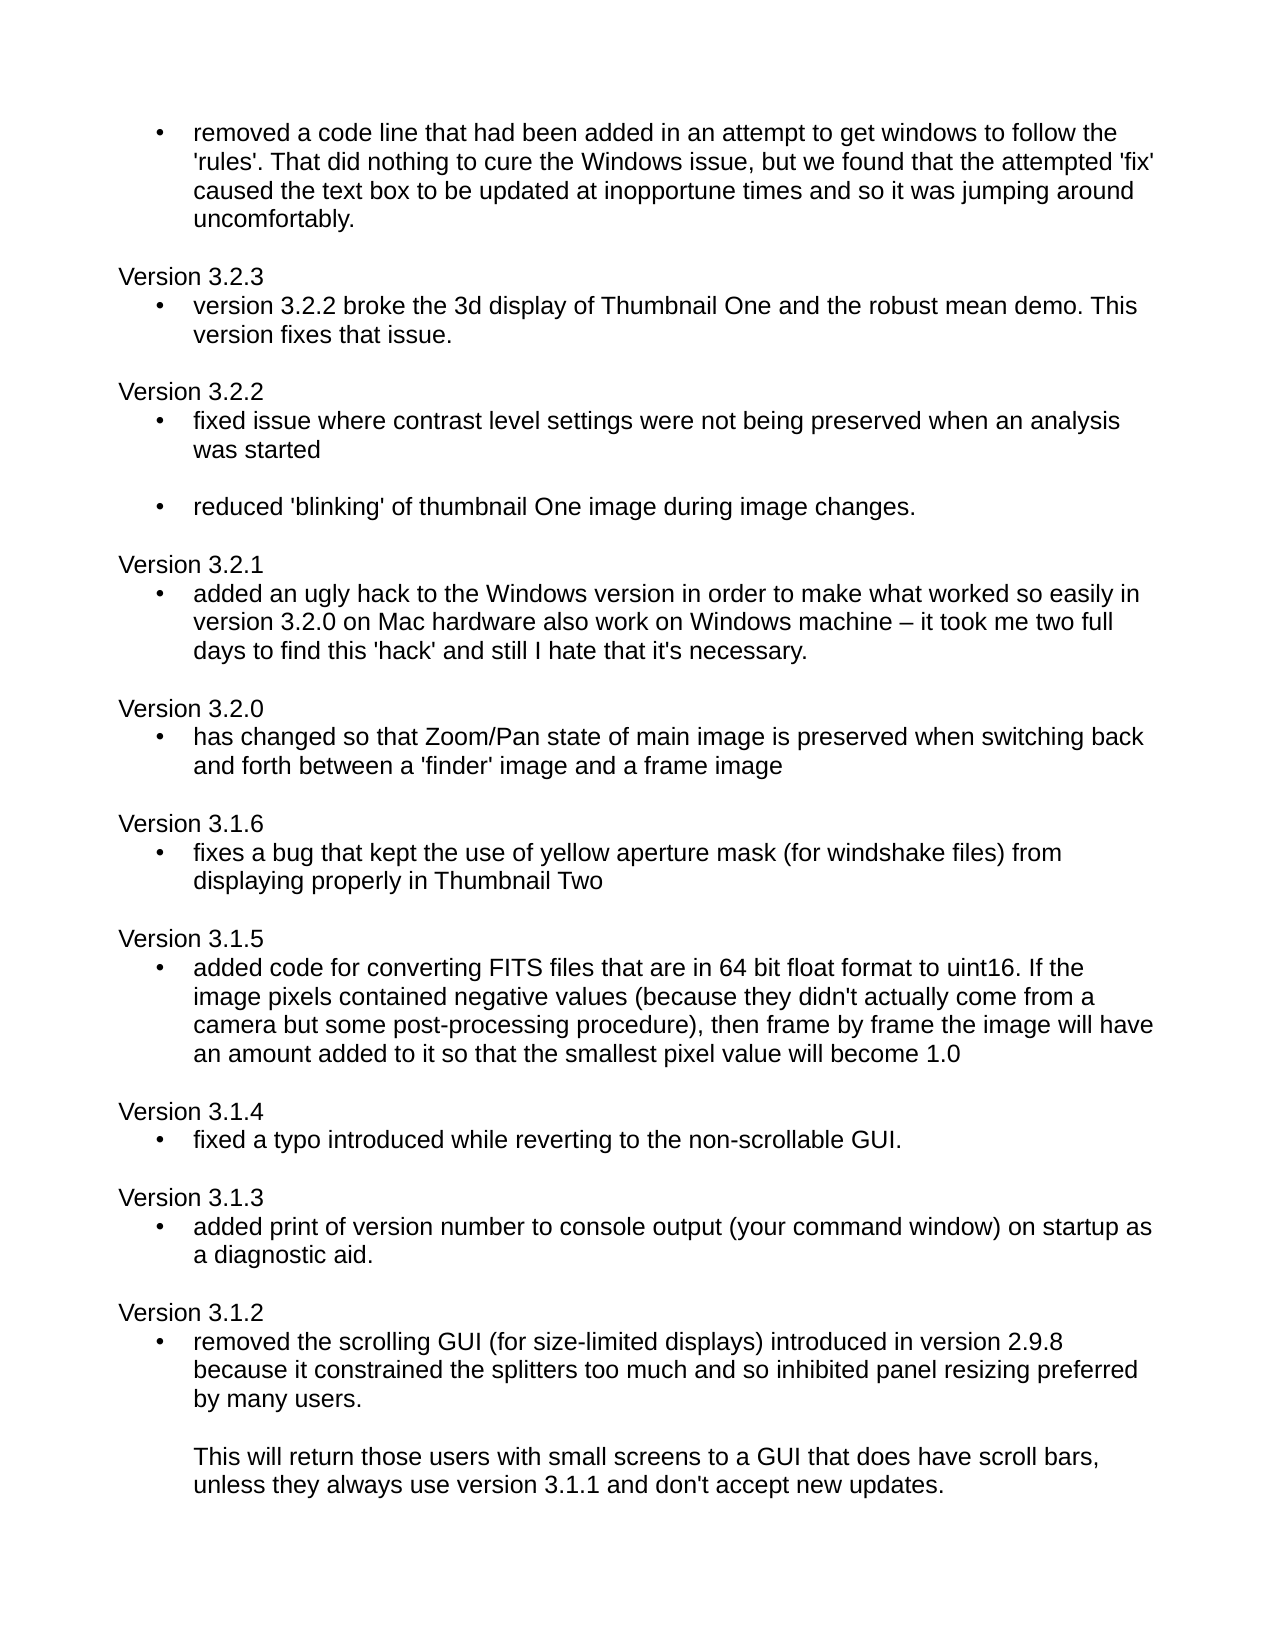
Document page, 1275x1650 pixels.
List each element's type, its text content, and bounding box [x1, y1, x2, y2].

list version 3.2.2 broke the 3d display of Thumbnail One and the robust mean demo. This version fixes that issue. [156, 291, 1157, 377]
text Version 3.2.0 [118, 694, 1157, 722]
text Version 3.1.3 [118, 1183, 1157, 1212]
text Version 3.1.5 [118, 924, 1157, 953]
text Version 3.2.3 [118, 262, 1157, 291]
list added an ugly hack to the Windows version in order to make what worked so easily in version 3.2.0 on Mac hardware also work on Windows machine – it took me two full days to find this 'hack' and still I hate that it's necessary. [156, 578, 1157, 694]
list has changed so that Zoom/Pan state of main image is preserved when switching back and forth between a 'finder' image and a frame image [156, 722, 1157, 809]
list added code for converting FITS files that are in 64 bit float format to uint16. If the image pixels contained negative values (because they didn't actually come from a camera but some post-processing procedure), then frame by frame the image will have an amount added to it so that the smallest pixel value will become 1.0 [156, 953, 1157, 1068]
list reduced 'blinking' of thumbnail One image during image changes. [156, 492, 1157, 550]
text Version 3.2.1 [118, 550, 1157, 578]
list removed the scrolling GUI (for size-limited displays) introduced in version 2.9.8 because it constrained the splitters too much and so inhibited panel resizing preferred by many users. This will return those users with small screens to a GUI that does have scroll bars, unless they always use version 3.1.1 and don't accept new updates. [156, 1327, 1157, 1528]
text Version 3.1.4 [118, 1096, 1157, 1125]
text Version 3.1.2 [118, 1298, 1157, 1327]
list added print of version number to console output (your command window) on startup as a diagnostic aid. [156, 1212, 1157, 1298]
list removed a code line that had been added in an attempt to get windows to follow the 'rules'. That did nothing to cure the Windows issue, but we found that the attempted 'fix' caused the text box to be updated at inopportune times and so it was jumping around uncomfortably. [156, 118, 1157, 262]
list fixed issue where contrast level settings were not being preserved when an analysis was started [156, 406, 1157, 492]
text Version 3.2.2 [118, 377, 1157, 406]
list fixes a bug that kept the use of yellow aperture mask (for windshake files) from displaying properly in Thumbnail Two [156, 837, 1157, 895]
text Version 3.1.6 [118, 809, 1157, 837]
list fixed a typo introduced while reverting to the non-scrollable GUI. [156, 1125, 1157, 1183]
